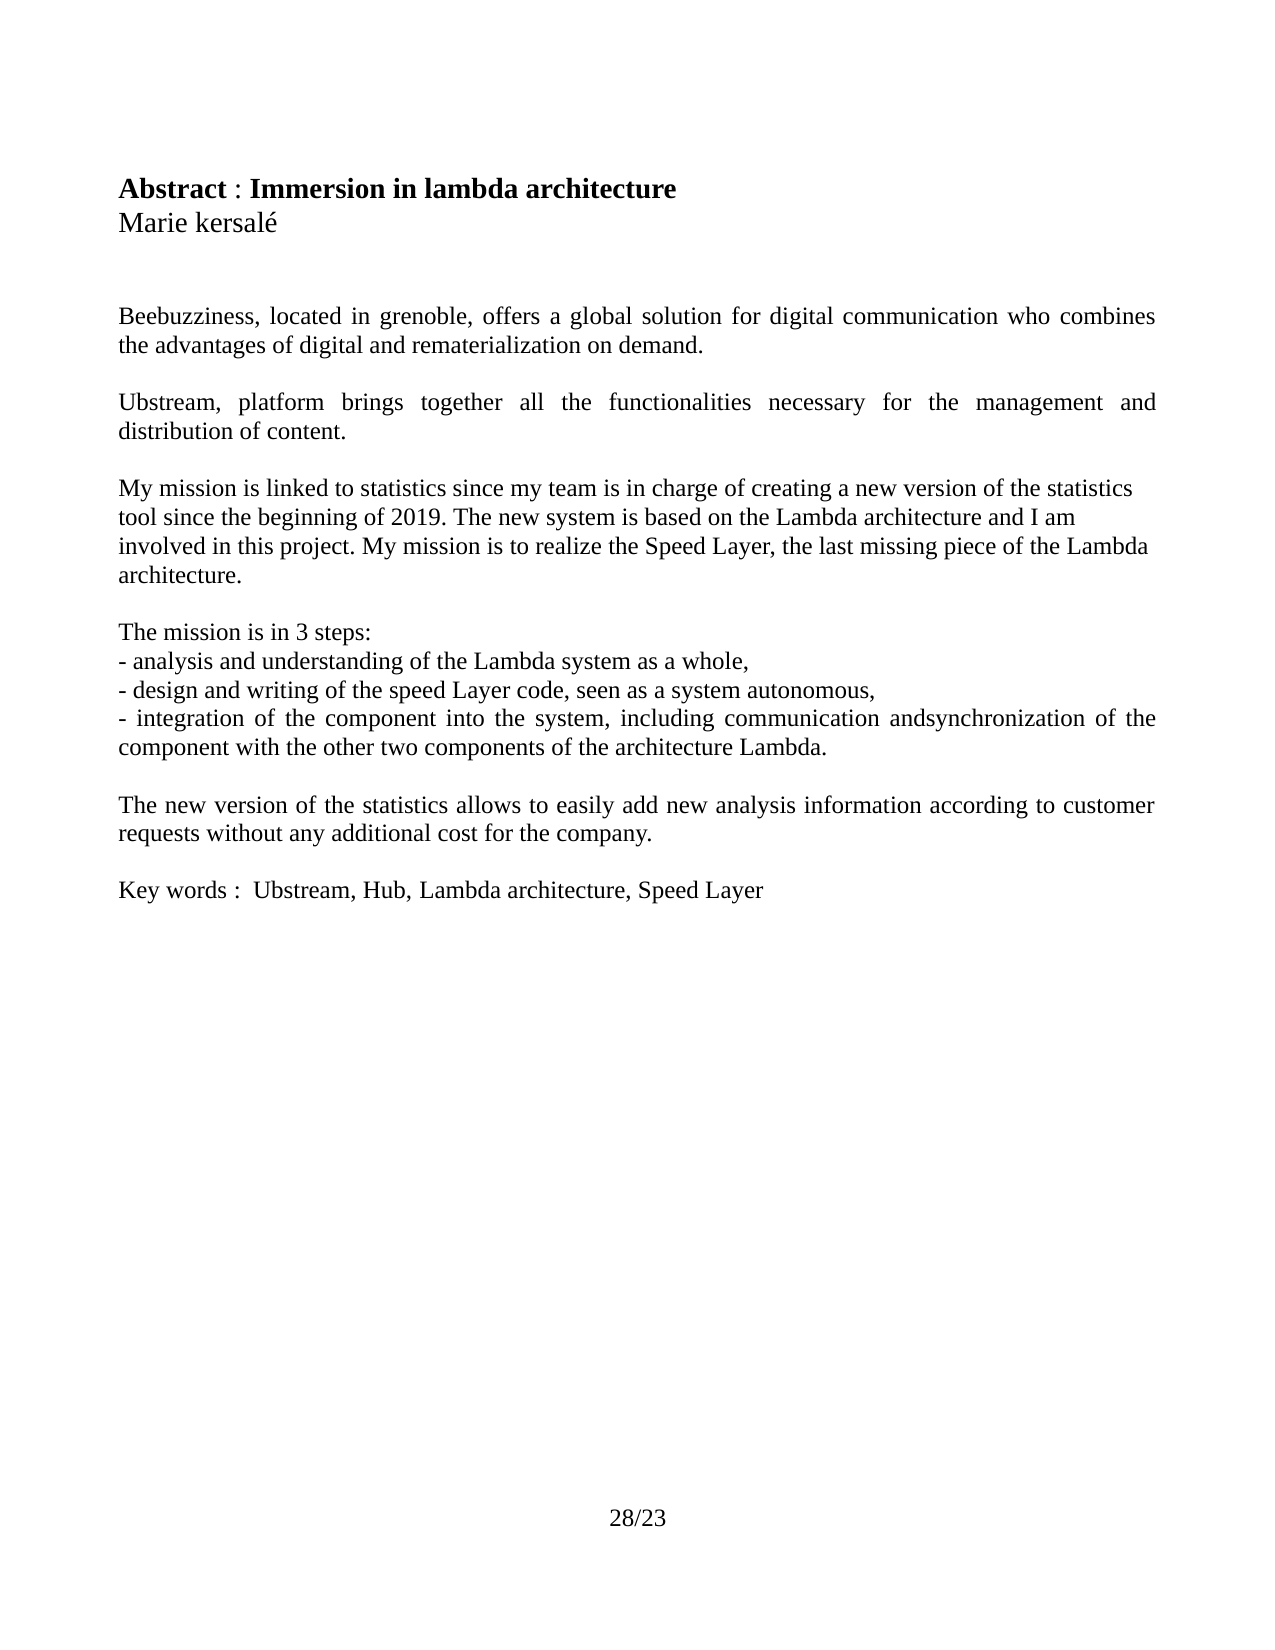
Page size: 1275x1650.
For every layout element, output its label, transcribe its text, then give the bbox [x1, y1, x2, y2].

text Marie kersalé [118, 205, 1157, 239]
text - design and writing of the speed Layer code, seen as a system autonomous, [118, 675, 1157, 703]
text - analysis and understanding of the Lambda system as a whole, [118, 646, 1157, 675]
text Beebuzziness, located in grenoble, offers a global solution for digital communication who combines the advantages of digital and rematerialization on demand. [118, 301, 1157, 358]
text The mission is in 3 steps: [118, 617, 1157, 646]
text Ubstream, platform brings together all the functionalities necessary for the management and distribution of content. [118, 387, 1157, 445]
text - integration of the component into the system, including communication andsynchronization of the component with the other two components of the architecture Lambda. [118, 703, 1157, 761]
text My mission is linked to statistics since my team is in charge of creating a new version of the statistics tool since the beginning of 2019. The new system is based on the Lambda architecture and I am involved in this project. My mission is to realize the Speed Layer, the last missing piece of the Lambda architecture. [118, 473, 1157, 588]
text Abstract : Immersion in lambda architecture [118, 172, 1157, 205]
text Key words : Ubstream, Hub, Lambda architecture, Speed Layer [118, 871, 1157, 905]
text The new version of the statistics allows to easily add new analysis information according to customer requests without any additional cost for the company. [118, 790, 1157, 847]
